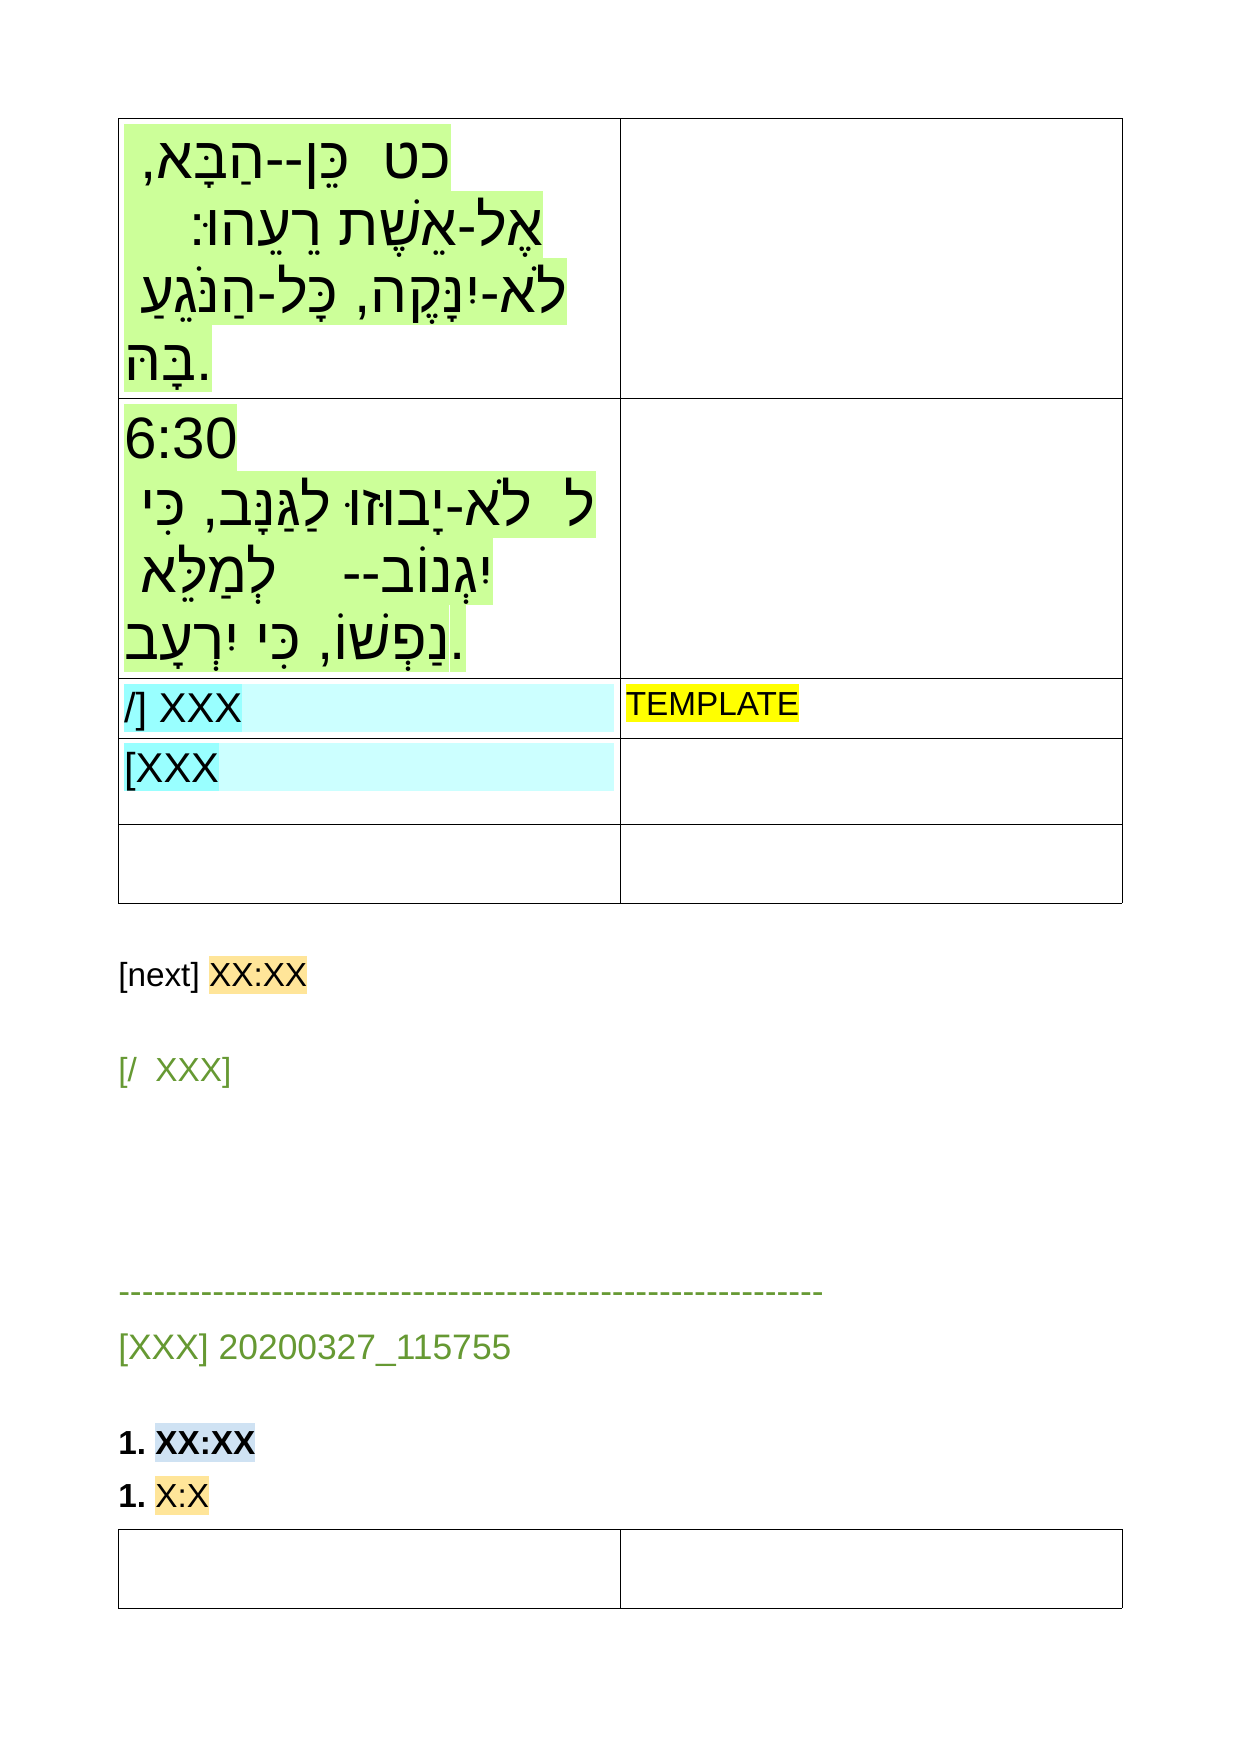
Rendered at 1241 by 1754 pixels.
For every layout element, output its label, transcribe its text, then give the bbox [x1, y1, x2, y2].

table_cell [621, 399, 1122, 678]
table_cell [119, 825, 620, 902]
table_cell [621, 825, 1122, 902]
table_cell 6:29 כט כֵּן--הַבָּא, אֶל-אֵשֶׁת רֵעֵהוּ: לֹא-יִנָּקֶה, כָּל-הַנֹּגֵעַ בָּהּ. [119, 119, 620, 398]
text [/ XXX] [118, 1050, 1122, 1088]
table_cell [621, 739, 1122, 824]
table_cell [XXX [119, 739, 620, 824]
table_cell 6:30 ל לֹא-יָבוּזוּ לַגַּנָּב, כִּי יִגְנוֹב-- לְמַלֵּא נַפְשׁוֹ, כִּי יִרְעָב. [119, 399, 620, 678]
text [XXX] 20200327_115755 [118, 1326, 1122, 1367]
table_header [119, 1530, 620, 1608]
text [next] XX:XX [118, 956, 1122, 994]
text 1. X:X [118, 1476, 1122, 1515]
table_cell /] XXX [119, 679, 620, 737]
table_cell TEMPLATE [621, 679, 1122, 737]
table_header [621, 1530, 1122, 1608]
text 1. XX:XX [118, 1423, 1122, 1462]
table_cell [621, 119, 1122, 398]
text ------------------------------------------------------------ [118, 1270, 1122, 1311]
